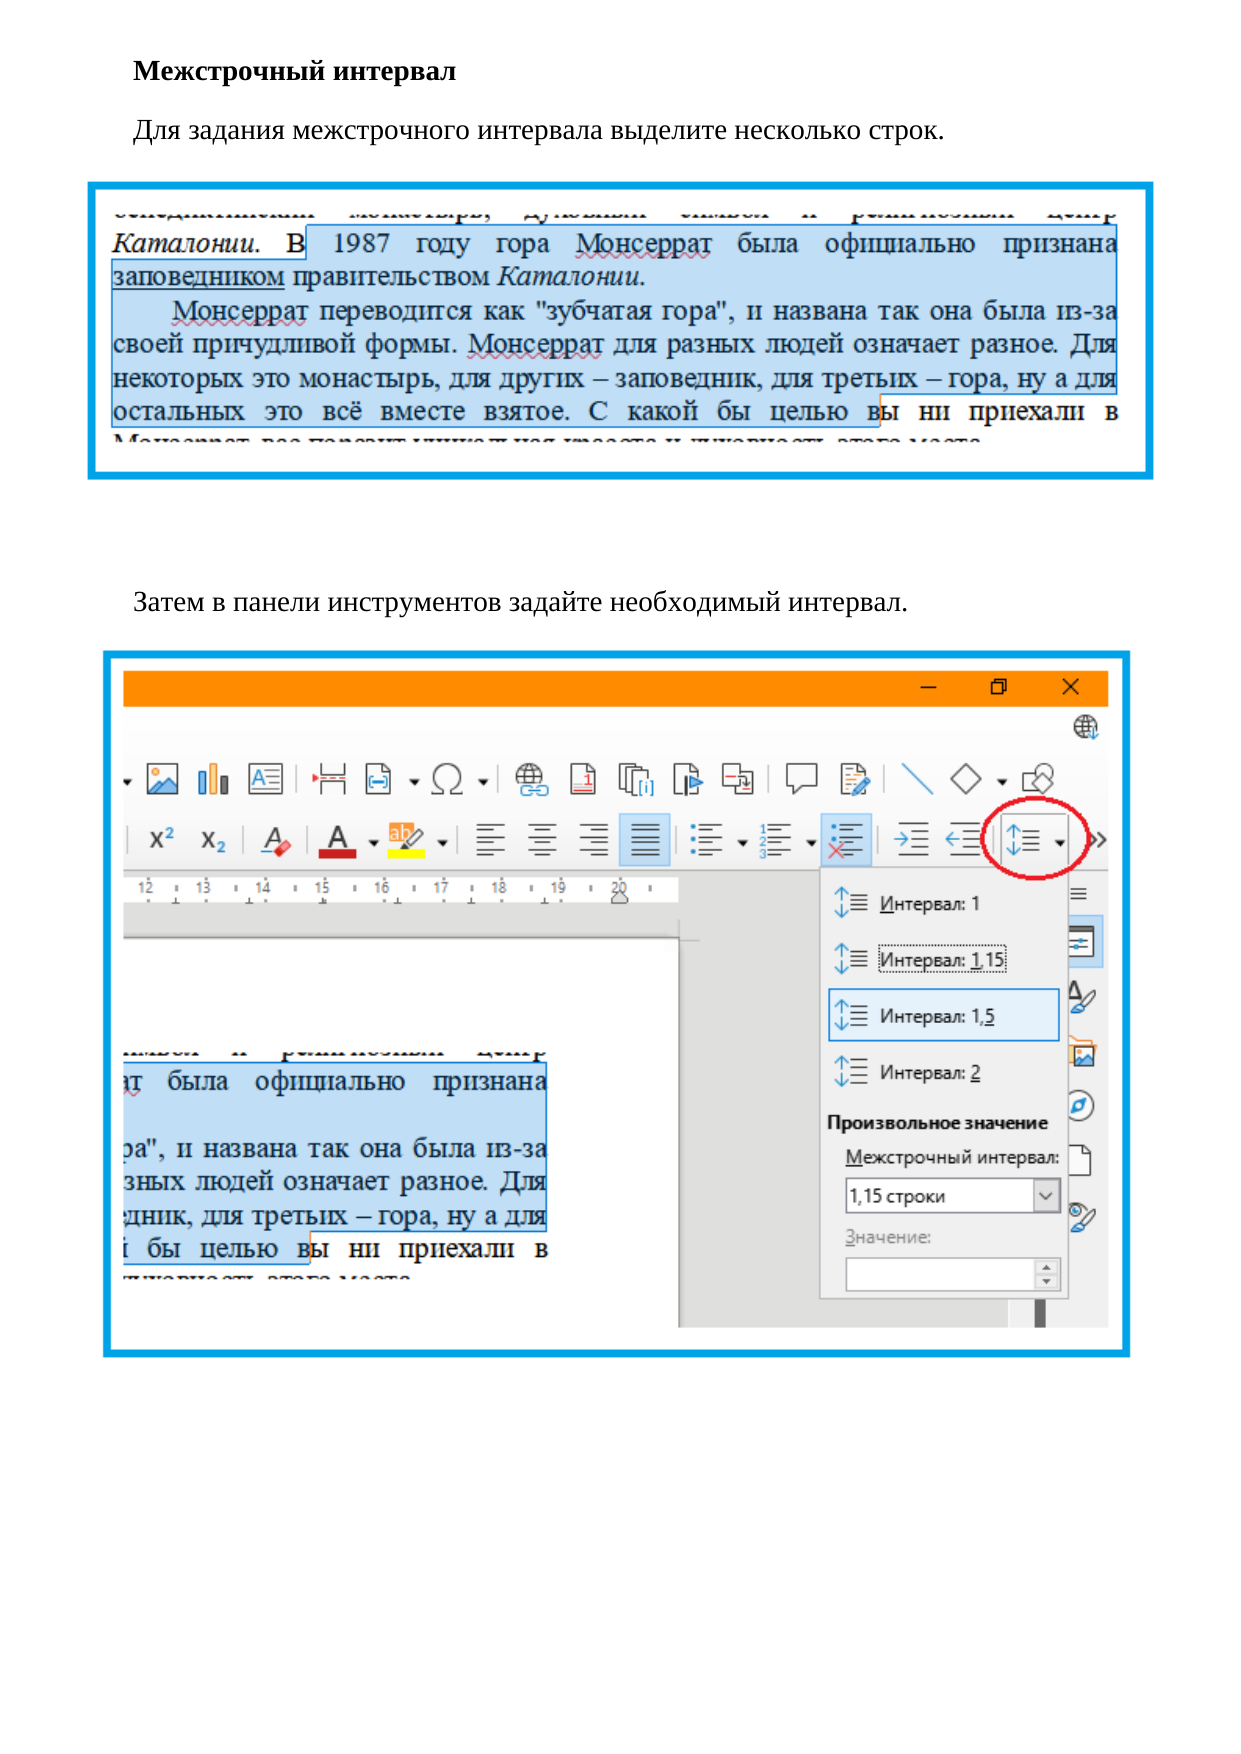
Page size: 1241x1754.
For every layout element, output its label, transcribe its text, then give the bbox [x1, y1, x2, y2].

picture [77, 171, 1163, 494]
text Для задания межстрочного интервала выделите несколько строк. [59, 112, 1181, 146]
text Межстрочный интервал [59, 53, 1181, 87]
text Затем в панели инструментов задайте необходимый интервал. [59, 584, 1181, 617]
picture [94, 643, 1146, 1367]
